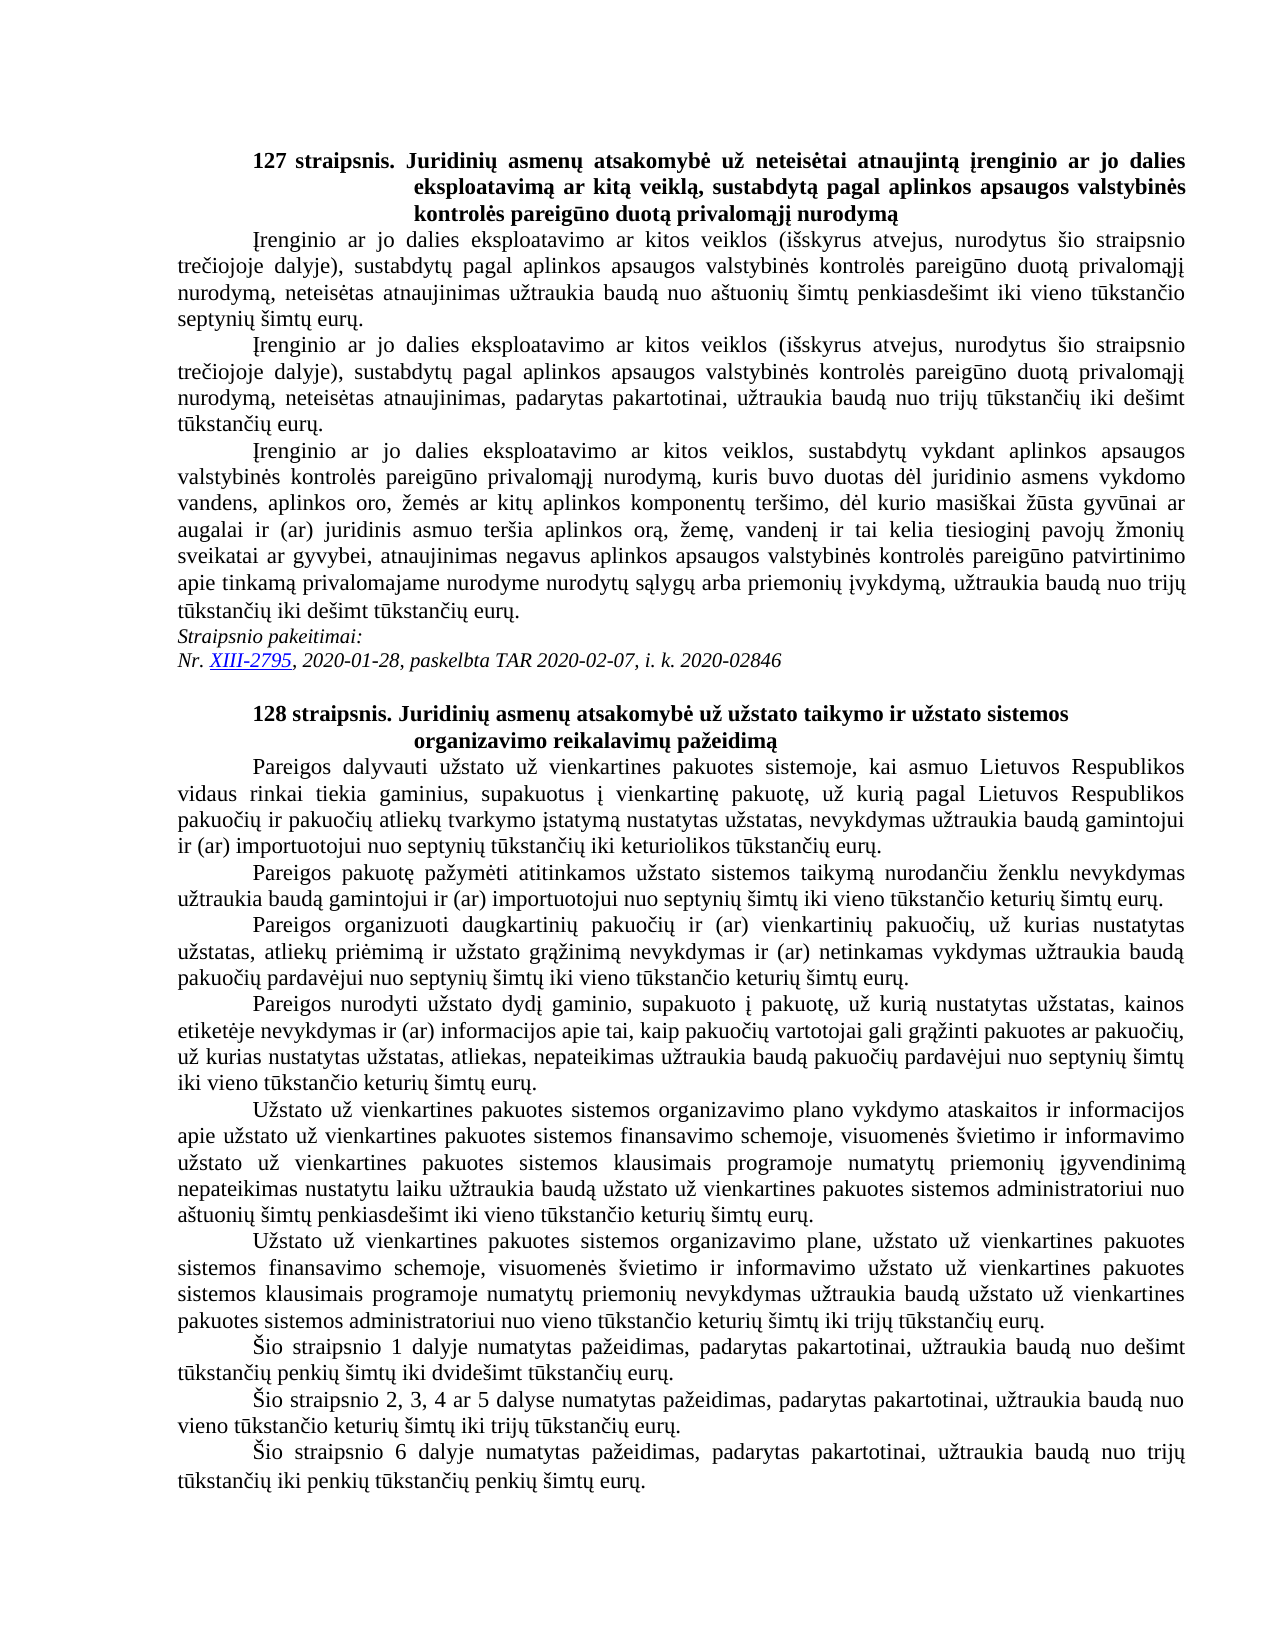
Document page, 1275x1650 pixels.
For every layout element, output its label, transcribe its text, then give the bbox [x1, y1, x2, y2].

text 128 straipsnis. Juridinių asmenų atsakomybė už užstato taikymo ir užstato sistemos organizavimo reikalavimų pažeidimą [252, 701, 1186, 753]
text 127 straipsnis. Juridinių asmenų atsakomybė už neteisėtai atnaujintą įrenginio ar jo dalies eksploatavimą ar kitą veiklą, sustabdytą pagal aplinkos apsaugos valstybinės kontrolės pareigūno duotą privalomąjį nurodymą [252, 147, 1186, 226]
text Užstato už vienkartines pakuotes sistemos organizavimo plane, užstato už vienkartines pakuotes sistemos finansavimo schemoje, visuomenės švietimo ir informavimo užstato už vienkartines pakuotes sistemos klausimais programoje numatytų priemonių nevykdymas užtraukia baudą užstato už vienkartines pakuotes sistemos administratoriui nuo vieno tūkstančio keturių šimtų iki trijų tūkstančių eurų. [177, 1228, 1186, 1333]
text Straipsnio pakeitimai: [177, 624, 1186, 648]
text Įrenginio ar jo dalies eksploatavimo ar kitos veiklos, sustabdytų vykdant aplinkos apsaugos valstybinės kontrolės pareigūno privalomąjį nurodymą, kuris buvo duotas dėl juridinio asmens vykdomo vandens, aplinkos oro, žemės ar kitų aplinkos komponentų teršimo, dėl kurio masiškai žūsta gyvūnai ar augalai ir (ar) juridinis asmuo teršia aplinkos orą, žemę, vandenį ir tai kelia tiesioginį pavojų žmonių sveikatai ar gyvybei, atnaujinimas negavus aplinkos apsaugos valstybinės kontrolės pareigūno patvirtinimo apie tinkamą privalomajame nurodyme nurodytų sąlygų arba priemonių įvykdymą, užtraukia baudą nuo trijų tūkstančių iki dešimt tūkstančių eurų. [177, 437, 1186, 624]
text Pareigos organizuoti daugkartinių pakuočių ir (ar) vienkartinių pakuočių, už kurias nustatytas užstatas, atliekų priėmimą ir užstato grąžinimą nevykdymas ir (ar) netinkamas vykdymas užtraukia baudą pakuočių pardavėjui nuo septynių šimtų iki vieno tūkstančio keturių šimtų eurų. [177, 911, 1186, 990]
text Užstato už vienkartines pakuotes sistemos organizavimo plano vykdymo ataskaitos ir informacijos apie užstato už vienkartines pakuotes sistemos finansavimo schemoje, visuomenės švietimo ir informavimo užstato už vienkartines pakuotes sistemos klausimais programoje numatytų priemonių įgyvendinimą nepateikimas nustatytu laiku užtraukia baudą užstato už vienkartines pakuotes sistemos administratoriui nuo aštuonių šimtų penkiasdešimt iki vieno tūkstančio keturių šimtų eurų. [177, 1096, 1186, 1228]
text Šio straipsnio 2, 3, 4 ar 5 dalyse numatytas pažeidimas, padarytas pakartotinai, užtraukia baudą nuo vieno tūkstančio keturių šimtų iki trijų tūkstančių eurų. [177, 1386, 1186, 1438]
text Pareigos dalyvauti užstato už vienkartines pakuotes sistemoje, kai asmuo Lietuvos Respublikos vidaus rinkai tiekia gaminius, supakuotus į vienkartinę pakuotę, už kurią pagal Lietuvos Respublikos pakuočių ir pakuočių atliekų tvarkymo įstatymą nustatytas užstatas, nevykdymas užtraukia baudą gamintojui ir (ar) importuotojui nuo septynių tūkstančių iki keturiolikos tūkstančių eurų. [177, 753, 1186, 859]
text Įrenginio ar jo dalies eksploatavimo ar kitos veiklos (išskyrus atvejus, nurodytus šio straipsnio trečiojoje dalyje), sustabdytų pagal aplinkos apsaugos valstybinės kontrolės pareigūno duotą privalomąjį nurodymą, neteisėtas atnaujinimas užtraukia baudą nuo aštuonių šimtų penkiasdešimt iki vieno tūkstančio septynių šimtų eurų. [177, 226, 1186, 331]
text Pareigos pakuotę pažymėti atitinkamos užstato sistemos taikymą nurodančiu ženklu nevykdymas užtraukia baudą gamintojui ir (ar) importuotojui nuo septynių šimtų iki vieno tūkstančio keturių šimtų eurų. [177, 859, 1186, 911]
text Šio straipsnio 1 dalyje numatytas pažeidimas, padarytas pakartotinai, užtraukia baudą nuo dešimt tūkstančių penkių šimtų iki dvidešimt tūkstančių eurų. [177, 1333, 1186, 1386]
text Šio straipsnio 6 dalyje numatytas pažeidimas, padarytas pakartotinai, užtraukia baudą nuo trijų tūkstančių iki penkių tūkstančių penkių šimtų eurų. [177, 1438, 1186, 1493]
text Nr. XIII-2795, 2020-01-28, paskelbta TAR 2020-02-07, i. k. 2020-02846 [177, 648, 1186, 672]
text Įrenginio ar jo dalies eksploatavimo ar kitos veiklos (išskyrus atvejus, nurodytus šio straipsnio trečiojoje dalyje), sustabdytų pagal aplinkos apsaugos valstybinės kontrolės pareigūno duotą privalomąjį nurodymą, neteisėtas atnaujinimas, padarytas pakartotinai, užtraukia baudą nuo trijų tūkstančių iki dešimt tūkstančių eurų. [177, 331, 1186, 437]
text Pareigos nurodyti užstato dydį gaminio, supakuoto į pakuotę, už kurią nustatytas užstatas, kainos etiketėje nevykdymas ir (ar) informacijos apie tai, kaip pakuočių vartotojai gali grąžinti pakuotes ar pakuočių, už kurias nustatytas užstatas, atliekas, nepateikimas užtraukia baudą pakuočių pardavėjui nuo septynių šimtų iki vieno tūkstančio keturių šimtų eurų. [177, 990, 1186, 1096]
